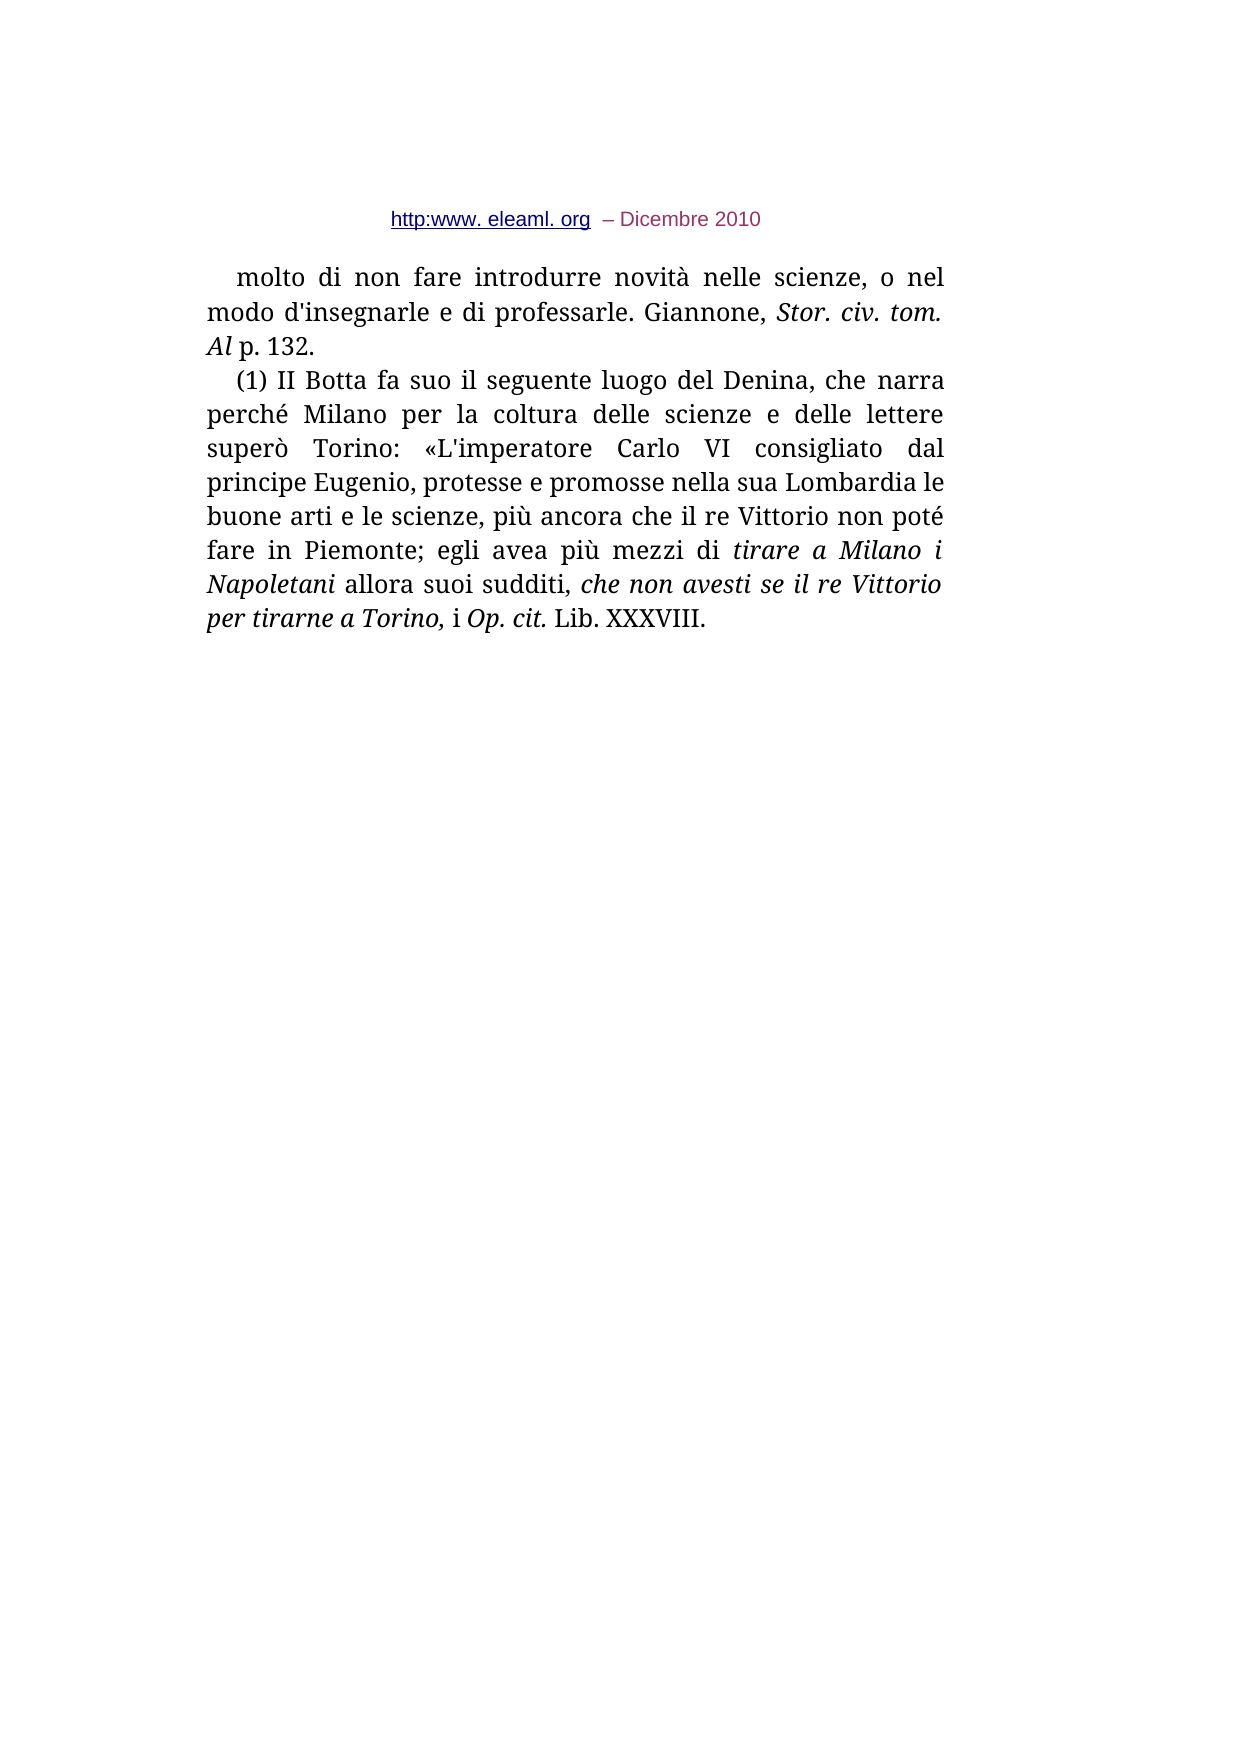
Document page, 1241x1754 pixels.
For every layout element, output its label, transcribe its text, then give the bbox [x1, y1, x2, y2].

text molto di non fare introdurre novità nelle scienze, o nel modo d'insegnarle e di professarle. Giannone, Stor. civ. tom. Al p. 132. [207, 260, 945, 362]
text (1) II Botta fa suo il seguente luogo del Denina, che narra perché Milano per la coltura delle scienze e delle lettere superò Torino: «L'imperatore Carlo VI consigliato dal principe Eugenio, protesse e promosse nella sua Lombardia le buone arti e le scienze, più ancora che il re Vittorio non poté fare in Piemonte; egli avea più mezzi di tirare a Milano i Napoletani allora suoi sudditi, che non avesti se il re Vittorio per tirarne a Torino, i Op. cit. Lib. XXXVIII. [207, 362, 945, 635]
